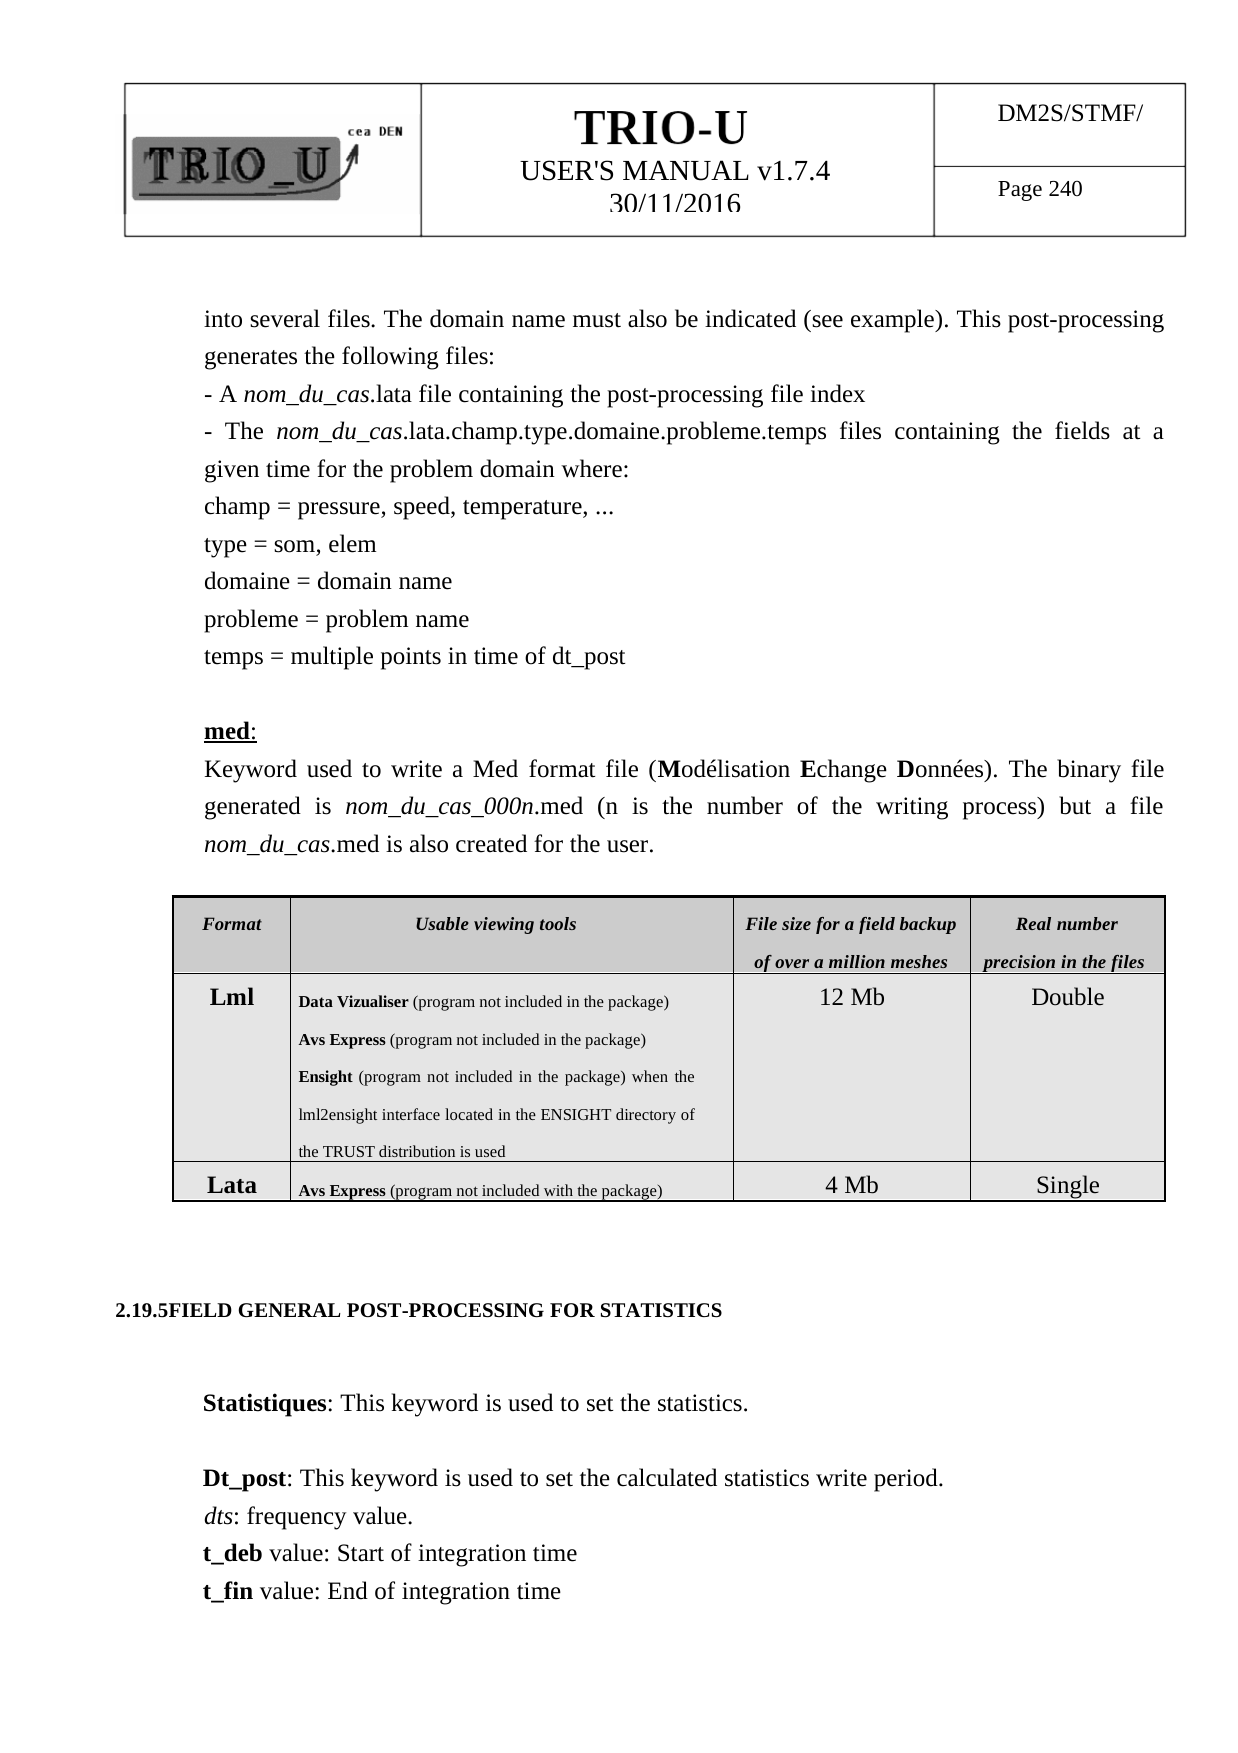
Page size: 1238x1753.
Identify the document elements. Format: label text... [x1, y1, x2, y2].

text champ = pressure, speed, temperature, ... [204, 483, 1165, 520]
table_cell Lml [174, 974, 290, 1161]
text - The nom_du_cas.lata.champ.type.domaine.probleme.temps files containing the fields at a given time for the problem domain where: [204, 408, 1165, 483]
text Statistiques: This keyword is used to set the statistics. [203, 1380, 1165, 1417]
table_header Format [174, 898, 290, 972]
table_cell Double [971, 974, 1164, 1161]
text t_deb value: Start of integration time [203, 1530, 1165, 1567]
text Keyword used to write a Med format file (Modélisation Echange Données). The binary file generated is nom_du_cas_000n.med (n is the number of the writing process) but a file nom_du_cas.med is also created for the user. [204, 745, 1165, 858]
table_cell Avs Express (program not included with the package) [291, 1162, 733, 1199]
text Dt_post: This keyword is used to set the calculated statistics write period. [203, 1455, 1165, 1492]
table_cell Lata [174, 1162, 290, 1199]
table_header Real number precision in the files [971, 898, 1164, 972]
text med: [204, 708, 1165, 745]
table_header File size for a field backup of over a million meshes [734, 898, 970, 972]
table_cell Single [971, 1162, 1164, 1199]
text t_fin value: End of integration time [203, 1567, 1165, 1605]
text into several files. The domain name must also be indicated (see example). This post-processing generates the following files: [204, 295, 1165, 370]
text type = som, elem [204, 520, 1165, 558]
table_cell 12 Mb [734, 974, 970, 1161]
table_header Usable viewing tools [291, 898, 733, 972]
text temps = multiple points in time of dt_post [204, 633, 1165, 670]
table_cell 4 Mb [734, 1162, 970, 1199]
table_cell Data Vizualiser (program not included in the package) Avs Express (program not included in the package) Ensight (program not included in the package) when the lml2ensight interface located in the ENSIGHT directory of the TRUST distribution is used [291, 974, 733, 1161]
text - A nom_du_cas.lata file containing the post-processing file index [204, 370, 1165, 408]
text dts: frequency value. [204, 1492, 1165, 1530]
subtitle FIELD GENERAL POST-PROCESSING FOR STATISTICS [115, 1297, 1164, 1321]
text domaine = domain name [204, 558, 1165, 595]
text probleme = problem name [204, 595, 1165, 633]
